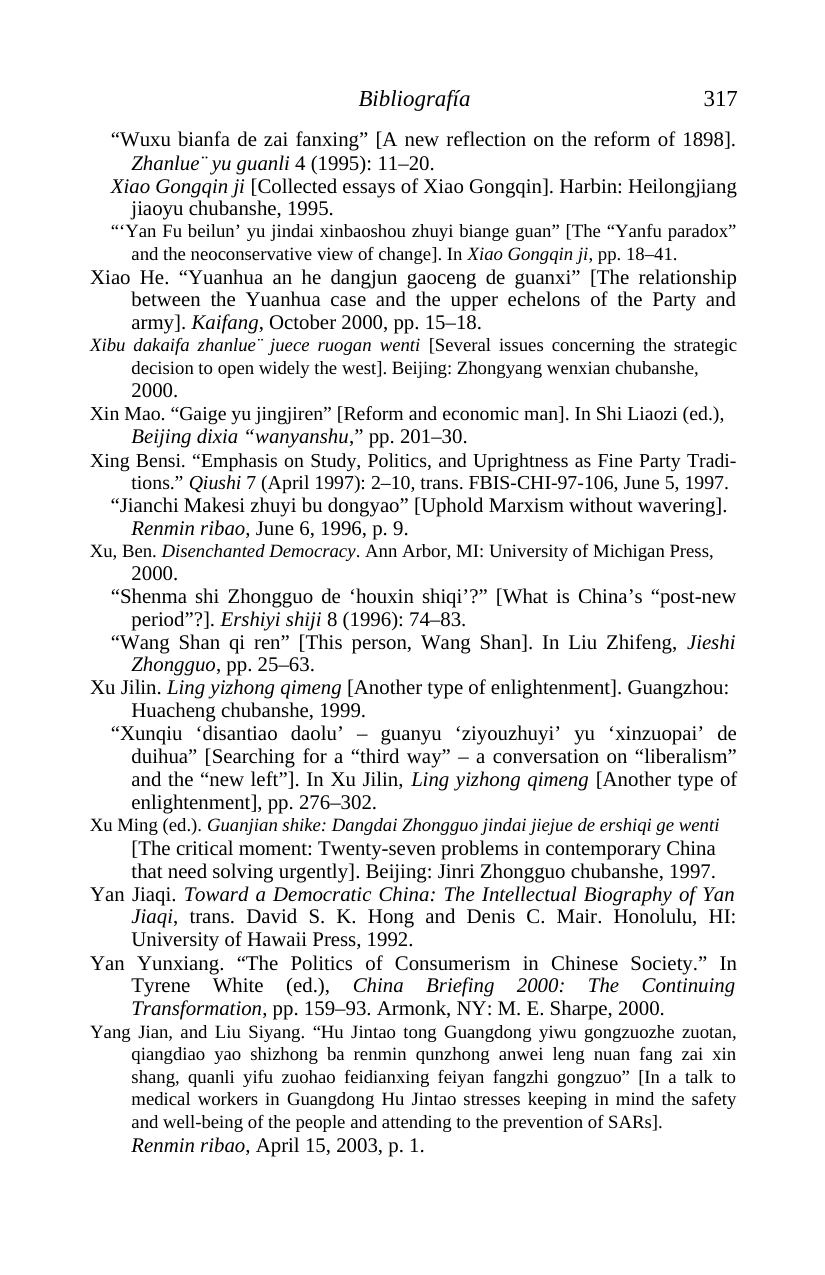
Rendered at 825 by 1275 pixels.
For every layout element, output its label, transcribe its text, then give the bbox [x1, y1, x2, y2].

text Xu, Ben. Disenchanted Democracy. Ann Arbor, MI: University of Michigan Press, [89, 540, 737, 562]
text Yan Yunxiang. “The Politics of Consumerism in Chinese Society.” In Tyrene White (ed.), China Briefing 2000: The Continuing Transformation, pp. 159–93. Armonk, NY: M. E. Sharpe, 2000. [90, 952, 737, 1020]
text “Wang Shan qi ren” [This person, Wang Shan]. In Liu Zhifeng, Jieshi Zhongguo, pp. 25–63. [111, 631, 737, 676]
text “‘Yan Fu beilun’ yu jindai xinbaoshou zhuyi biange guan” [The “Yanfu paradox” and the neoconservative view of change]. In Xiao Gongqin ji, pp. 18–41. [111, 220, 737, 265]
text Beijing dixia “wanyanshu,” pp. 201–30. [131, 425, 737, 448]
text Xiao Gongqin ji [Collected essays of Xiao Gongqin]. Harbin: Heilongjiang jiaoyu chubanshe, 1995. [111, 175, 737, 220]
text Yang Jian, and Liu Siyang. “Hu Jintao tong Guangdong yiwu gongzuozhe zuotan, qiangdiao yao shizhong ba renmin qunzhong anwei leng nuan fang zai xin shang, quanli yifu zuohao feidianxing feiyan fangzhi gongzuo” [In a talk to medical workers in Guangdong Hu Jintao stresses keeping in mind the safety and well-being of the people and attending to the prevention of SARs]. [90, 1021, 737, 1132]
text Yan Jiaqi. Toward a Democratic China: The Intellectual Biography of Yan Jiaqi, trans. David S. K. Hong and Denis C. Mair. Honolulu, HI: University of Hawaii Press, 1992. [90, 883, 737, 951]
text Xin Mao. “Gaige yu jingjiren” [Reform and economic man]. In Shi Liaozi (ed.), [89, 402, 737, 425]
text Xibu dakaifa zhanlue¨ juece ruogan wenti [Several issues concerning the strategic decision to open widely the west]. Beijing: Zhongyang wenxian chubanshe, [90, 334, 737, 378]
text 2000. [131, 562, 737, 585]
text “Shenma shi Zhongguo de ‘houxin shiqi’?” [What is China’s “post-new period”?]. Ershiyi shiji 8 (1996): 74–83. [111, 585, 737, 631]
text “Jianchi Makesi zhuyi bu dongyao” [Uphold Marxism without wavering]. [110, 494, 737, 517]
text Xiao He. “Yuanhua an he dangjun gaoceng de guanxi” [The relationship between the Yuanhua case and the upper echelons of the Party and army]. Kaifang, October 2000, pp. 15–18. [90, 266, 737, 334]
text Xing Bensi. “Emphasis on Study, Politics, and Uprightness as Fine Party Tradi-tions.” Qiushi 7 (April 1997): 2–10, trans. FBIS-CHI-97-106, June 5, 1997. [90, 449, 737, 494]
text [The critical moment: Twenty-seven problems in contemporary China that need solving urgently]. Beijing: Jinri Zhongguo chubanshe, 1997. [131, 837, 737, 883]
text “Wuxu bianfa de zai fanxing” [A new reflection on the reform of 1898]. Zhanlue¨ yu guanli 4 (1995): 11–20. [111, 128, 737, 175]
text Renmin ribao, June 6, 1996, p. 9. [131, 517, 737, 540]
text 2000. [131, 379, 737, 402]
text Renmin ribao, April 15, 2003, p. 1. [131, 1133, 737, 1157]
text “Xunqiu ‘disantiao daolu’ – guanyu ‘ziyouzhuyi’ yu ‘xinzuopai’ de duihua” [Searching for a “third way” – a conversation on “liberalism” and the “new left”]. In Xu Jilin, Ling yizhong qimeng [Another type of enlightenment], pp. 276–302. [111, 722, 737, 814]
table_header Bibliografía [358, 84, 587, 111]
text Xu Jilin. Ling yizhong qimeng [Another type of enlightenment]. Guangzhou: Huacheng chubanshe, 1999. [90, 676, 737, 722]
table_header 317 [588, 84, 737, 111]
text Xu Ming (ed.). Guanjian shike: Dangdai Zhongguo jindai jiejue de ershiqi ge wenti [89, 814, 737, 836]
